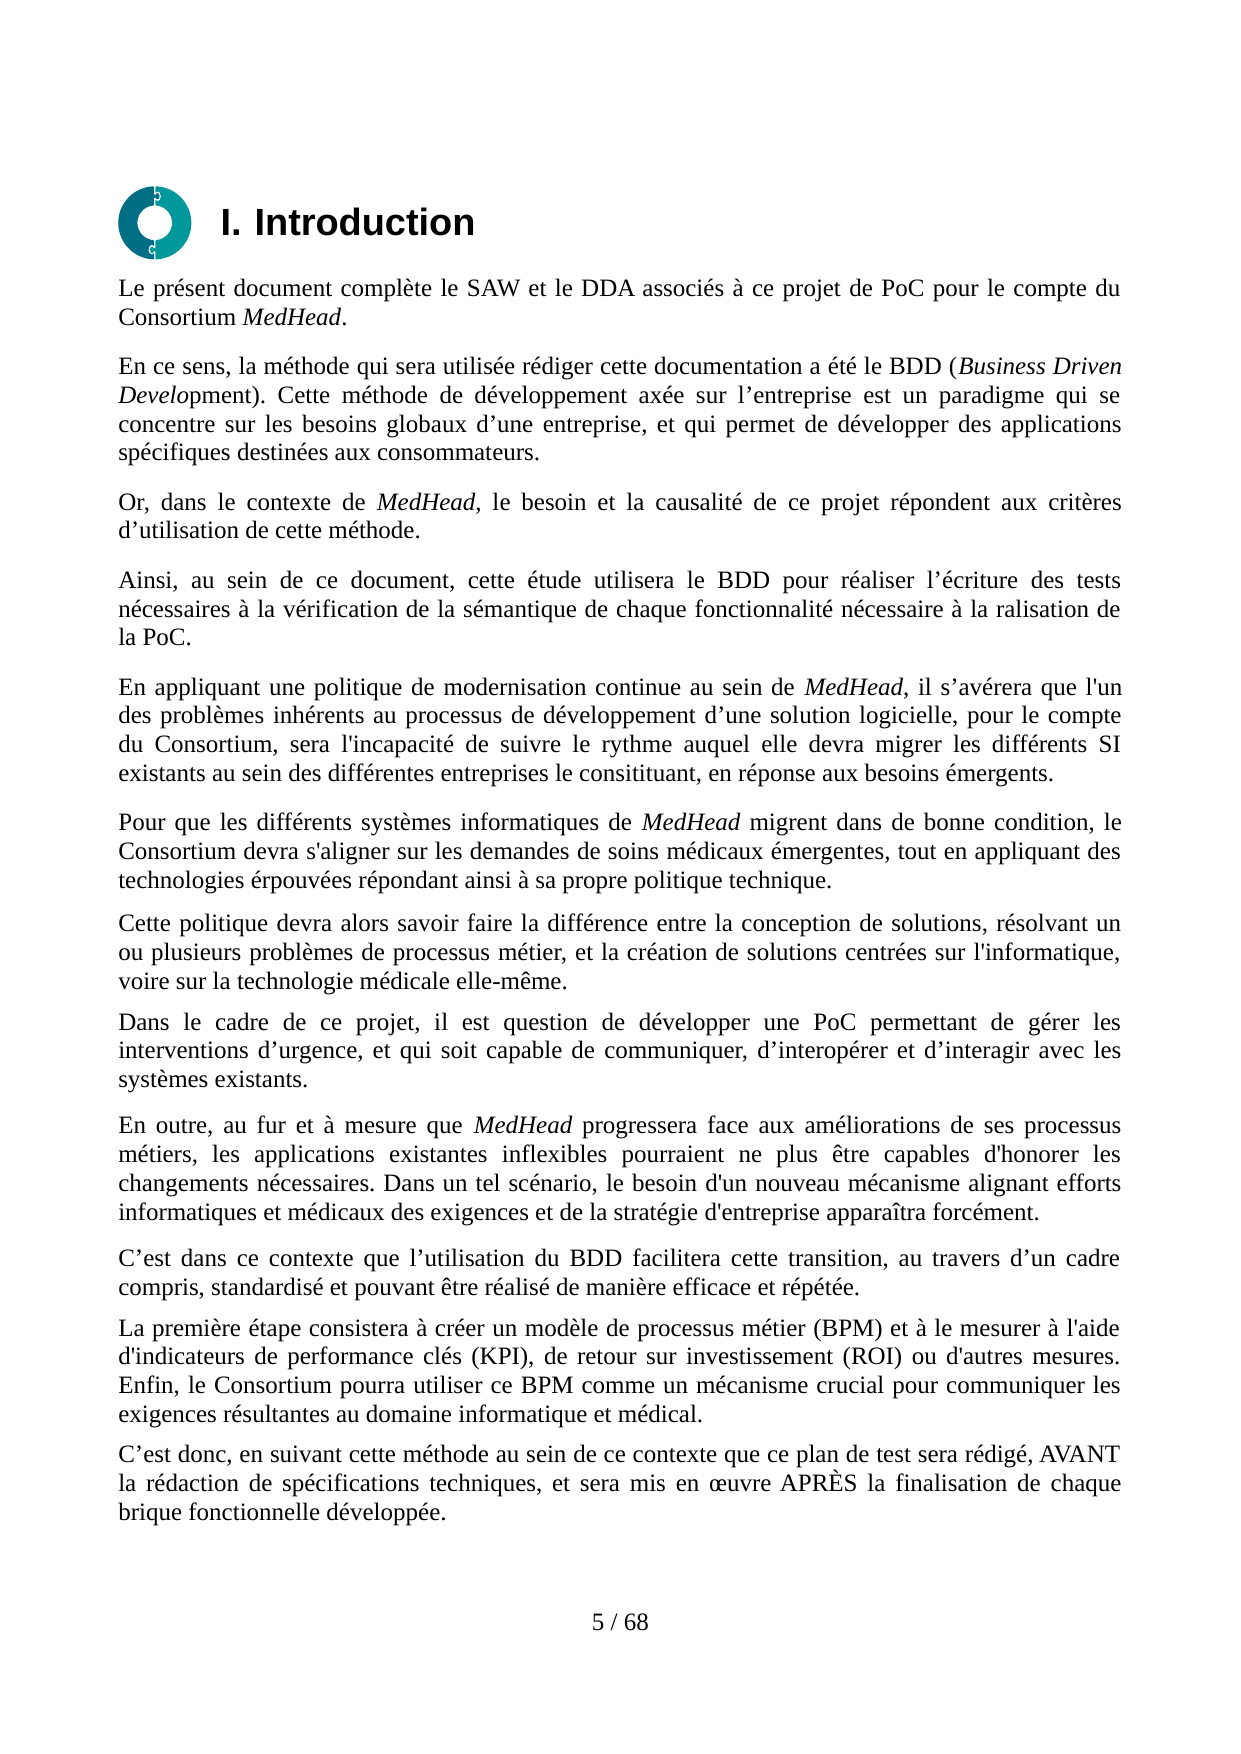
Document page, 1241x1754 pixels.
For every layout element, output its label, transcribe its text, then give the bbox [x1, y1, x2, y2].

text En appliquant une politique de modernisation continue au sein de MedHead, il s’avérera que l'un des problèmes inhérents au processus de développement d’une solution logicielle, pour le compte du Consortium, sera l'incapacité de suivre le rythme auquel elle devra migrer les différents SI existants au sein des différentes entreprises le consitituant, en réponse aux besoins émergents. [118, 672, 1122, 787]
subtitle Introduction [185, 200, 1122, 244]
text Le présent document complète le SAW et le DDA associés à ce projet de PoC pour le compte du Consortium MedHead. [118, 273, 1122, 331]
text En ce sens, la méthode qui sera utilisée rédiger cette documentation a été le BDD (Business Driven Development). Cette méthode de développement axée sur l’entreprise est un paradigme qui se concentre sur les besoins globaux d’une entreprise, et qui permet de développer des applications spécifiques destinées aux consommateurs. [118, 351, 1122, 466]
text Ainsi, au sein de ce document, cette étude utilisera le BDD pour réaliser l’écriture des tests nécessaires à la vérification de la sémantique de chaque fonctionnalité nécessaire à la ralisation de la PoC. [118, 565, 1122, 651]
text En outre, au fur et à mesure que MedHead progressera face aux améliorations de ses processus métiers, les applications existantes inflexibles pourraient ne plus être capables d'honorer les changements nécessaires. Dans un tel scénario, le besoin d'un nouveau mécanisme alignant efforts informatiques et médicaux des exigences et de la stratégie d'entreprise apparaîtra forcément. [118, 1111, 1122, 1226]
text Pour que les différents systèmes informatiques de MedHead migrent dans de bonne condition, le Consortium devra s'aligner sur les demandes de soins médicaux émergentes, tout en appliquant des technologies érpouvées répondant ainsi à sa propre politique technique. [118, 807, 1122, 894]
text Cette politique devra alors savoir faire la différence entre la conception de solutions, résolvant un ou plusieurs problèmes de processus métier, et la création de solutions centrées sur l'informatique, voire sur la technologie médicale elle-même. [118, 908, 1122, 995]
text Dans le cadre de ce projet, il est question de développer une PoC permettant de gérer les interventions d’urgence, et qui soit capable de communiquer, d’interopérer et d’interagir avec les systèmes existants. [118, 1007, 1122, 1093]
text Or, dans le contexte de MedHead, le besoin et la causalité de ce projet répondent aux critères d’utilisation de cette méthode. [118, 487, 1122, 544]
text C’est dans ce contexte que l’utilisation du BDD facilitera cette transition, au travers d’un cadre compris, standardisé et pouvant être réalisé de manière efficace et répétée. [118, 1243, 1122, 1301]
text La première étape consistera à créer un modèle de processus métier (BPM) et à le mesurer à l'aide d'indicateurs de performance clés (KPI), de retour sur investissement (ROI) ou d'autres mesures. Enfin, le Consortium pourra utiliser ce BPM comme un mécanisme crucial pour communiquer les exigences résultantes au domaine informatique et médical. [118, 1313, 1122, 1428]
subtitle [138, 200, 172, 240]
text C’est donc, en suivant cette méthode au sein de ce contexte que ce plan de test sera rédigé, AVANT la rédaction de spécifications techniques, et sera mis en œuvre APRÈS la finalisation de chaque brique fonctionnelle développée. [118, 1439, 1122, 1526]
